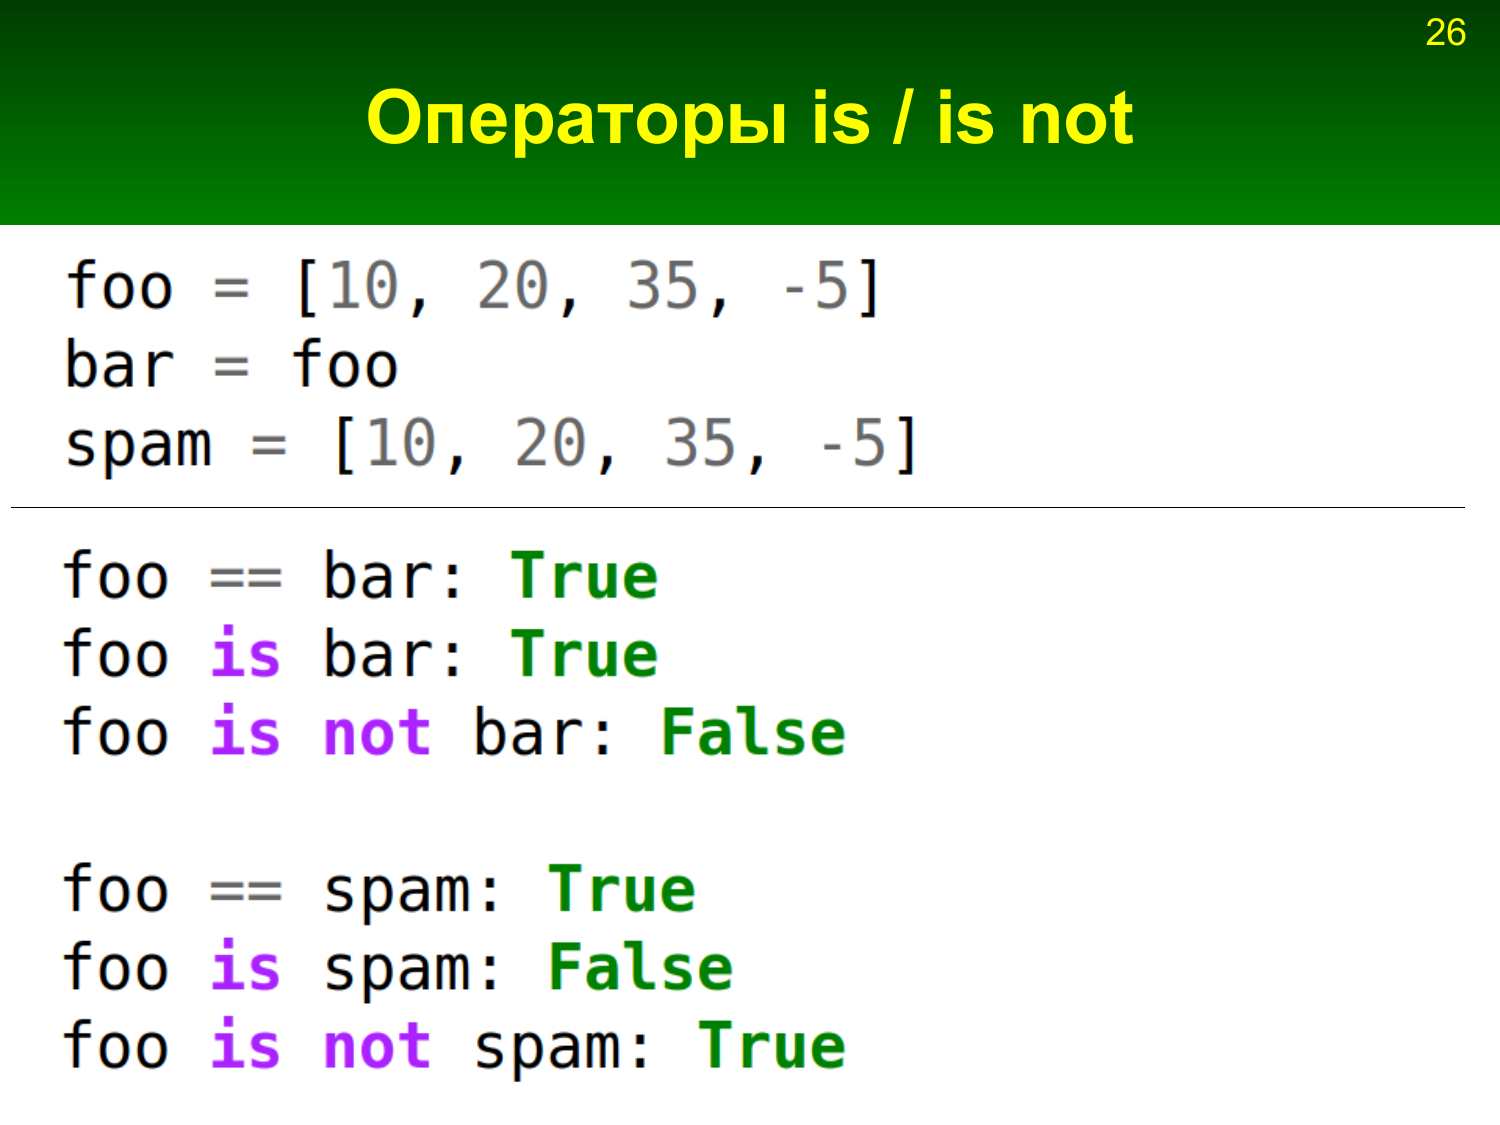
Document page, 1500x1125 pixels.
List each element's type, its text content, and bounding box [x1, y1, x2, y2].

title Операторы is / is not [75, 11, 1426, 215]
picture [47, 228, 931, 497]
picture [49, 526, 875, 1093]
